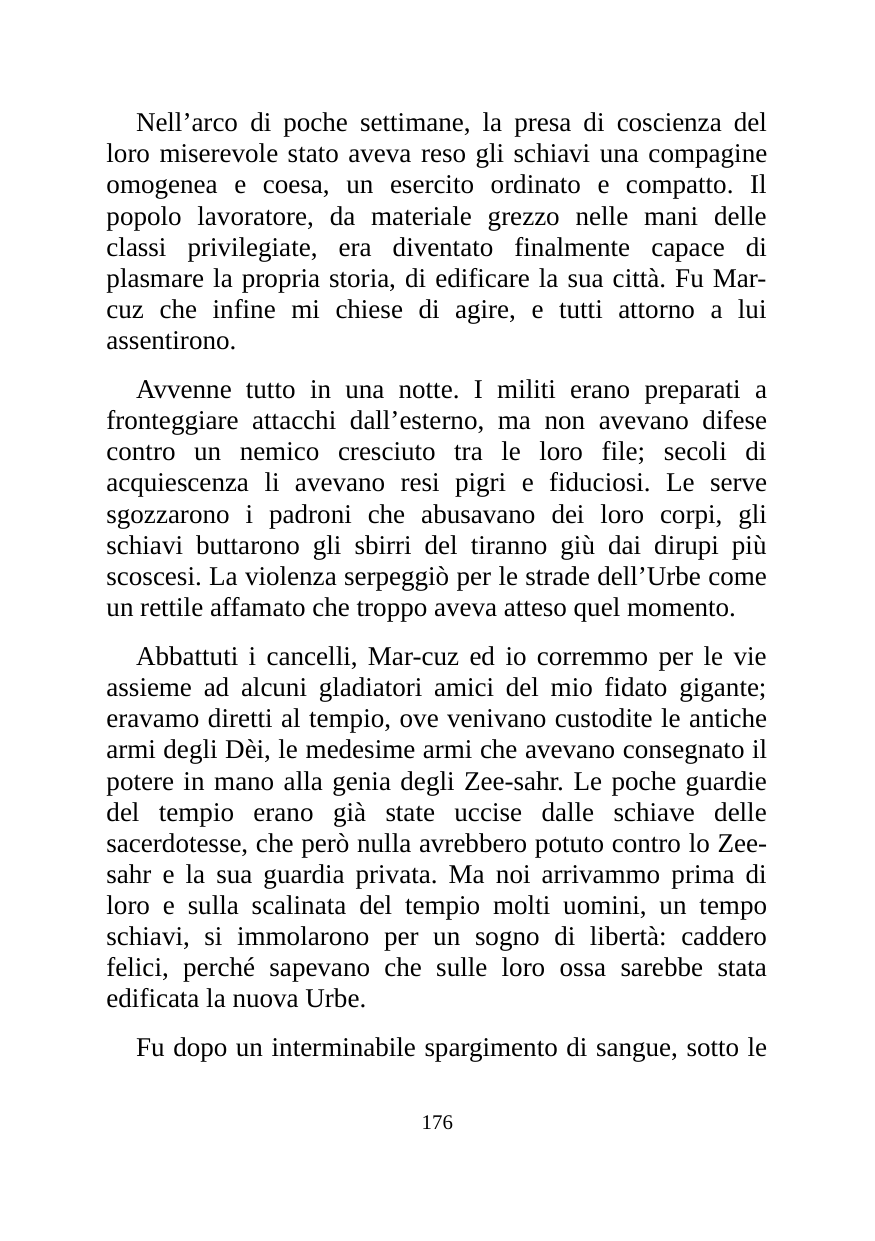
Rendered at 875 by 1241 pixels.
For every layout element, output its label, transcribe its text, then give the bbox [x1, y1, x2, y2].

text Abbattuti i cancelli, Mar-cuz ed io corremmo per le vie assieme ad alcuni gladiatori amici del mio fidato gigante; eravamo diretti al tempio, ove venivano custodite le antiche armi degli Dèi, le medesime armi che avevano consegnato il potere in mano alla genia degli Zee-sahr. Le poche guardie del tempio erano già state uccise dalle schiave delle sacerdotesse, che però nulla avrebbero potuto contro lo Zee-sahr e la sua guardia privata. Ma noi arrivammo prima di loro e sulla scalinata del tempio molti uomini, un tempo schiavi, si immolarono per un sogno di libertà: caddero felici, perché sapevano che sulle loro ossa sarebbe stata edificata la nuova Urbe. [106, 640, 768, 1014]
text Fu dopo un interminabile spargimento di sangue, sotto le [106, 1031, 768, 1063]
text Nell’arco di poche settimane, la presa di coscienza del loro miserevole stato aveva reso gli schiavi una compagine omogenea e coesa, un esercito ordinato e compatto. Il popolo lavoratore, da materiale grezzo nelle mani delle classi privilegiate, era diventato finalmente capace di plasmare la propria storia, di edificare la sua città. Fu Mar-cuz che infine mi chiese di agire, e tutti attorno a lui assentirono. [106, 106, 768, 355]
text Avvenne tutto in una notte. I militi erano preparati a fronteggiare attacchi dall’esterno, ma non avevano difese contro un nemico cresciuto tra le loro file; secoli di acquiescenza li avevano resi pigri e fiduciosi. Le serve sgozzarono i padroni che abusavano dei loro corpi, gli schiavi buttarono gli sbirri del tiranno giù dai dirupi più scoscesi. La violenza serpeggiò per le strade dell’Urbe come un rettile affamato che troppo aveva atteso quel momento. [106, 373, 768, 622]
